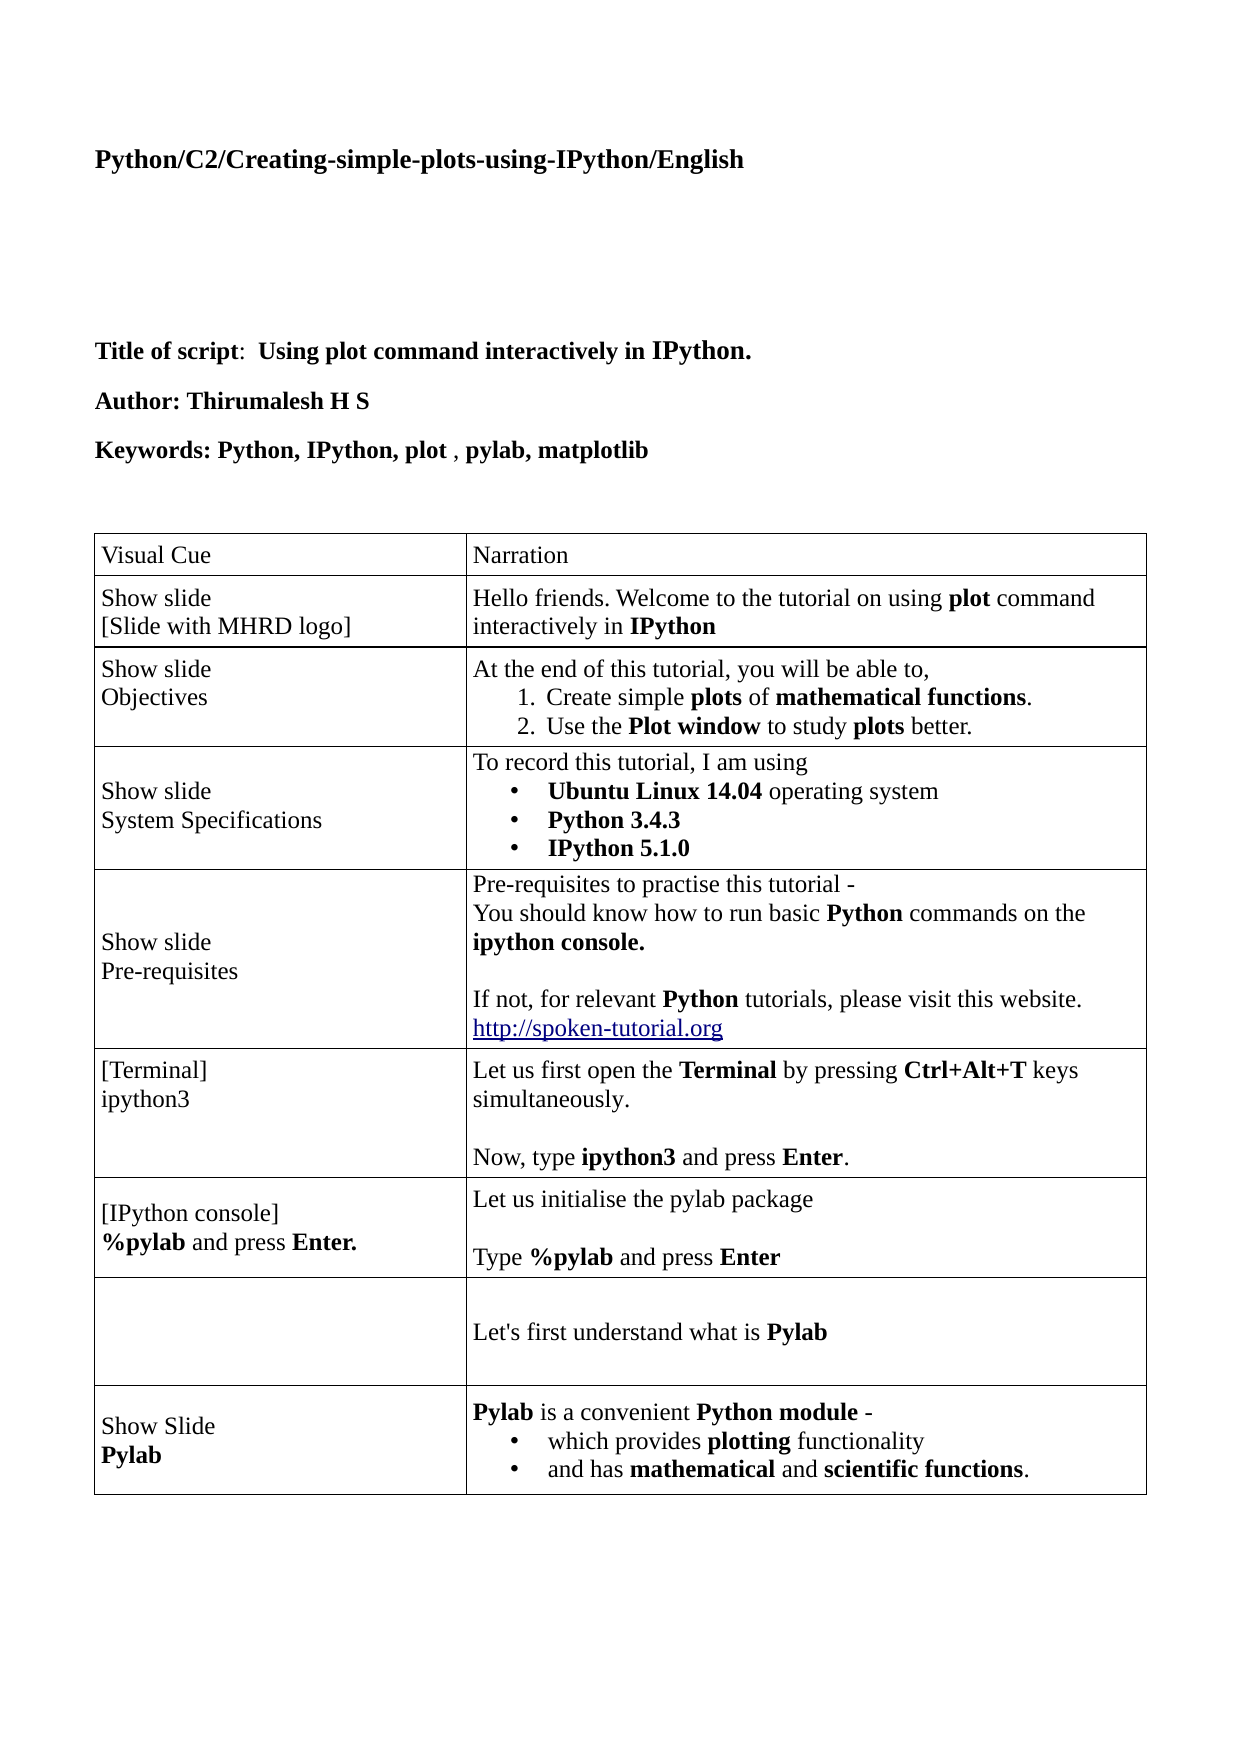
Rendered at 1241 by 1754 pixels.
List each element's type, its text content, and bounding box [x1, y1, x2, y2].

text Author: Thirumalesh H S [94, 386, 1146, 414]
subtitle Python/C2/Creating-simple-plots-using-IPython/English [94, 143, 1146, 174]
table_cell [95, 1278, 466, 1385]
table_cell Show slide Objectives [95, 648, 466, 746]
table_header Narration [467, 534, 1146, 575]
table_cell To record this tutorial, I am using Ubuntu Linux 14.04 operating system Python 3.4.3 IPython 5.1.0 [467, 747, 1146, 868]
text Title of script: Using plot command interactively in IPython. [94, 334, 1146, 365]
table_cell Show slide [Slide with MHRD logo] [95, 576, 466, 646]
table_cell Show slide Pre-requisites [95, 870, 466, 1048]
table_cell Pylab is a convenient Python module - which provides plotting functionality and has mathematical and scientific functions. [467, 1386, 1146, 1494]
table_cell Let us initialise the pylab package Type %pylab and press Enter [467, 1178, 1146, 1277]
table_cell [Terminal] ipython3 [95, 1049, 466, 1177]
table_cell Let's first understand what is Pylab [467, 1278, 1146, 1385]
table_cell Let us first open the Terminal by pressing Ctrl+Alt+T keys simultaneously. Now, type ipython3 and press Enter. [467, 1049, 1146, 1177]
table_cell Show slide System Specifications [95, 747, 466, 868]
table_header Visual Cue [95, 534, 466, 575]
table_cell At the end of this tutorial, you will be able to, Create simple plots of mathematical functions. Use the Plot window to study plots better. [467, 648, 1146, 746]
table_cell Hello friends. Welcome to the tutorial on using plot command interactively in IPython [467, 576, 1146, 646]
table_cell Show Slide Pylab [95, 1386, 466, 1494]
text Keywords: Python, IPython, plot , pylab, matplotlib [94, 435, 1146, 464]
table_cell [IPython console] %pylab and press Enter. [95, 1178, 466, 1277]
table_cell Pre-requisites to practise this tutorial - You should know how to run basic Python commands on the ipython console. If not, for relevant Python tutorials, please visit this website. http://spoken-tutorial.org [467, 870, 1146, 1048]
